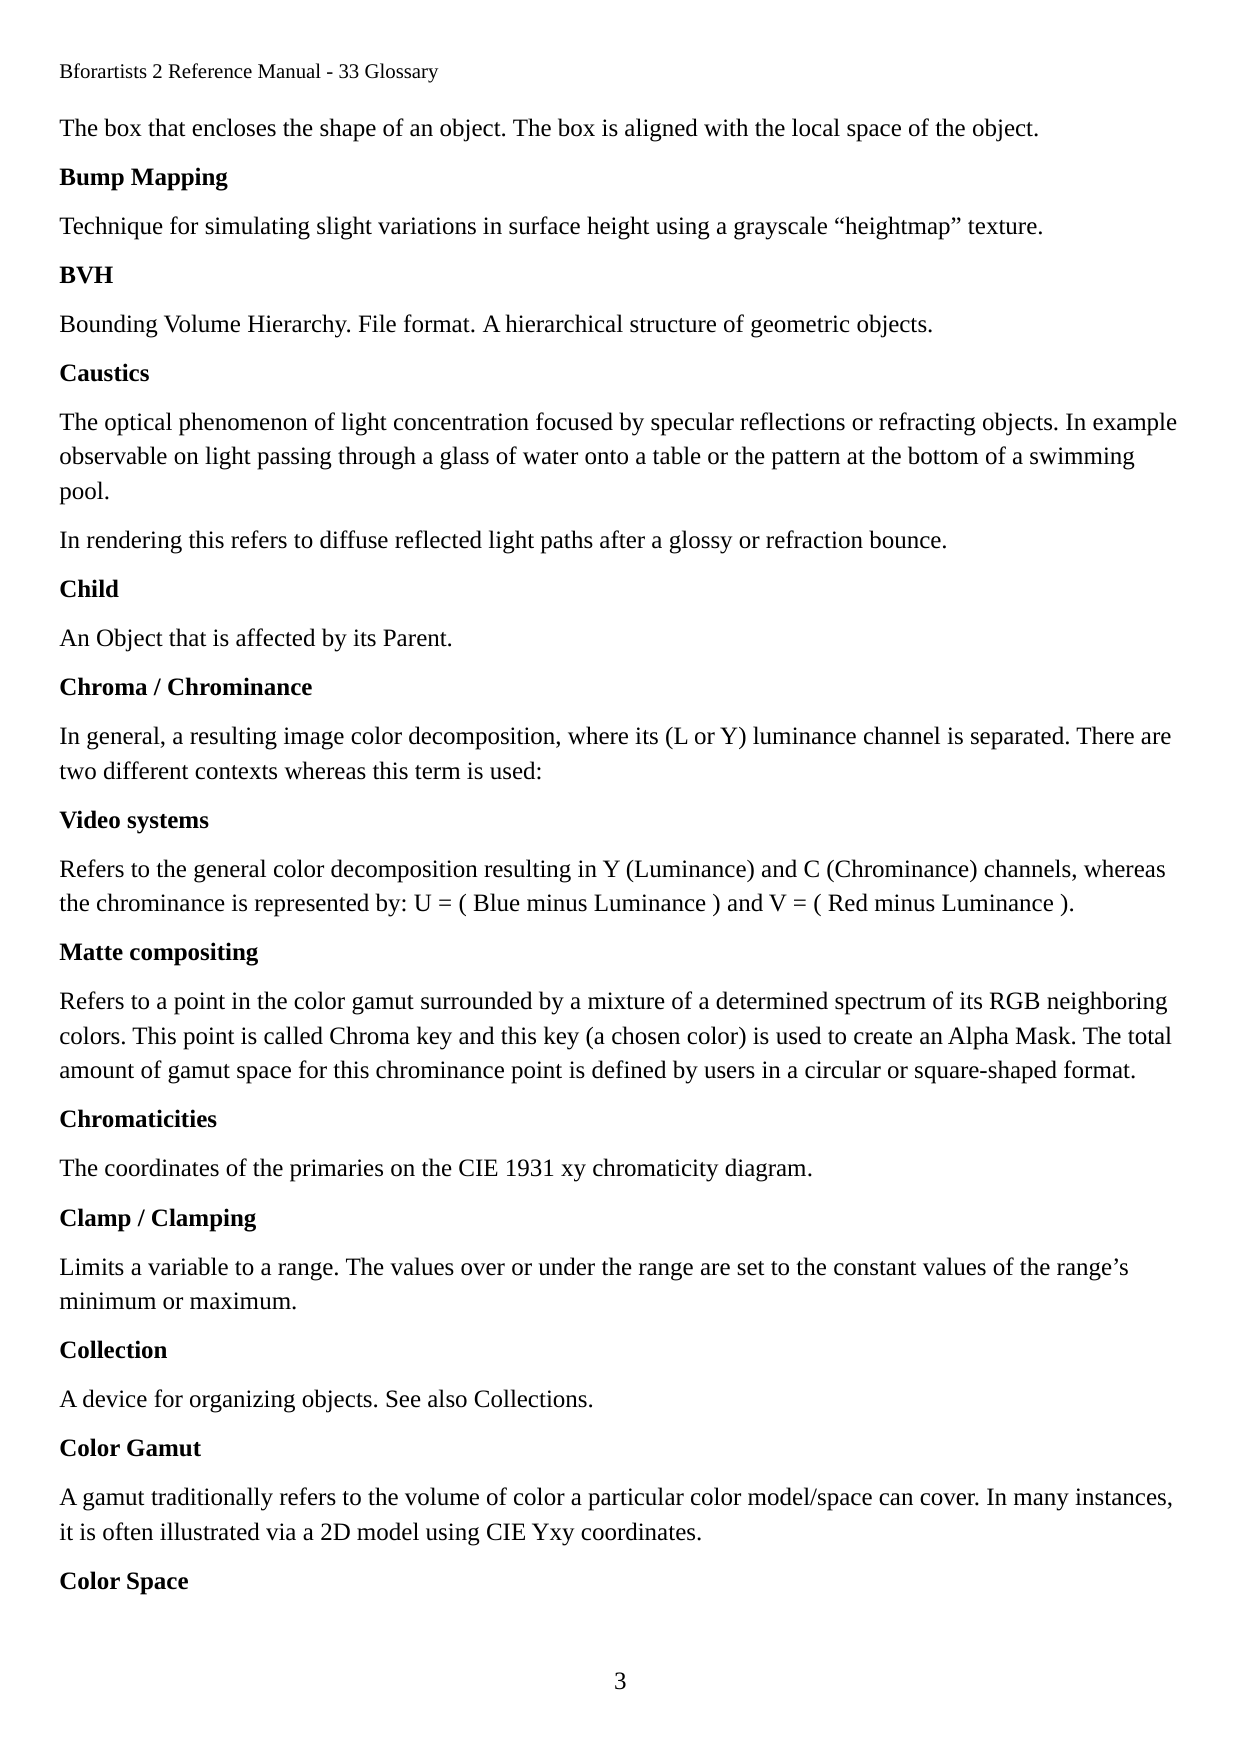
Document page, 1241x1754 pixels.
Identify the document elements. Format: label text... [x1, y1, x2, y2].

text The optical phenomenon of light concentration focused by specular reflections or refracting objects. In example observable on light passing through a glass of water onto a table or the pattern at the bottom of a swimming pool. [59, 407, 1181, 505]
text Refers to a point in the color gamut surrounded by a mixture of a determined spectrum of its RGB neighboring colors. This point is called Chroma key and this key (a chosen color) is used to create an Alpha Mask. The total amount of gamut space for this chrominance point is defined by users in a circular or square-shaped format. [59, 986, 1181, 1084]
text In rendering this refers to diffuse reflected light paths after a glossy or refraction bounce. [59, 525, 1181, 554]
text Chromaticities [59, 1104, 1181, 1133]
text Bump Mapping [59, 162, 1181, 190]
text Clamp / Clamping [59, 1203, 1181, 1231]
text Collection [59, 1335, 1181, 1364]
text Refers to the general color decomposition resulting in Y (Luminance) and C (Chrominance) channels, whereas the chrominance is represented by: U = ( Blue minus Luminance ) and V = ( Red minus Luminance ). [59, 854, 1181, 917]
text Caustics [59, 358, 1181, 387]
text The coordinates of the primaries on the CIE 1931 xy chromaticity diagram. [59, 1153, 1181, 1182]
text BVH [59, 260, 1181, 288]
text A gamut traditionally refers to the volume of color a particular color model/space can cover. In many instances, it is often illustrated via a 2D model using CIE Yxy coordinates. [59, 1482, 1181, 1546]
text The box that encloses the shape of an object. The box is aligned with the local space of the object. [59, 113, 1181, 141]
text Bounding Volume Hierarchy. File format. A hierarchical structure of geometric objects. [59, 309, 1181, 338]
text In general, a resulting image color decomposition, where its (L or Y) luminance channel is separated. There are two different contexts whereas this term is used: [59, 721, 1181, 784]
text A device for organizing objects. See also Collections. [59, 1384, 1181, 1413]
text Child [59, 574, 1181, 603]
text Video systems [59, 805, 1181, 833]
text An Object that is affected by its Parent. [59, 623, 1181, 652]
text Chroma / Chrominance [59, 672, 1181, 701]
text Color Gamut [59, 1433, 1181, 1462]
text Limits a variable to a range. The values over or under the range are set to the constant values of the range’s minimum or maximum. [59, 1252, 1181, 1315]
text Matte compositing [59, 937, 1181, 966]
text Technique for simulating slight variations in surface height using a grayscale “heightmap” texture. [59, 211, 1181, 239]
text Color Space [59, 1566, 1181, 1595]
